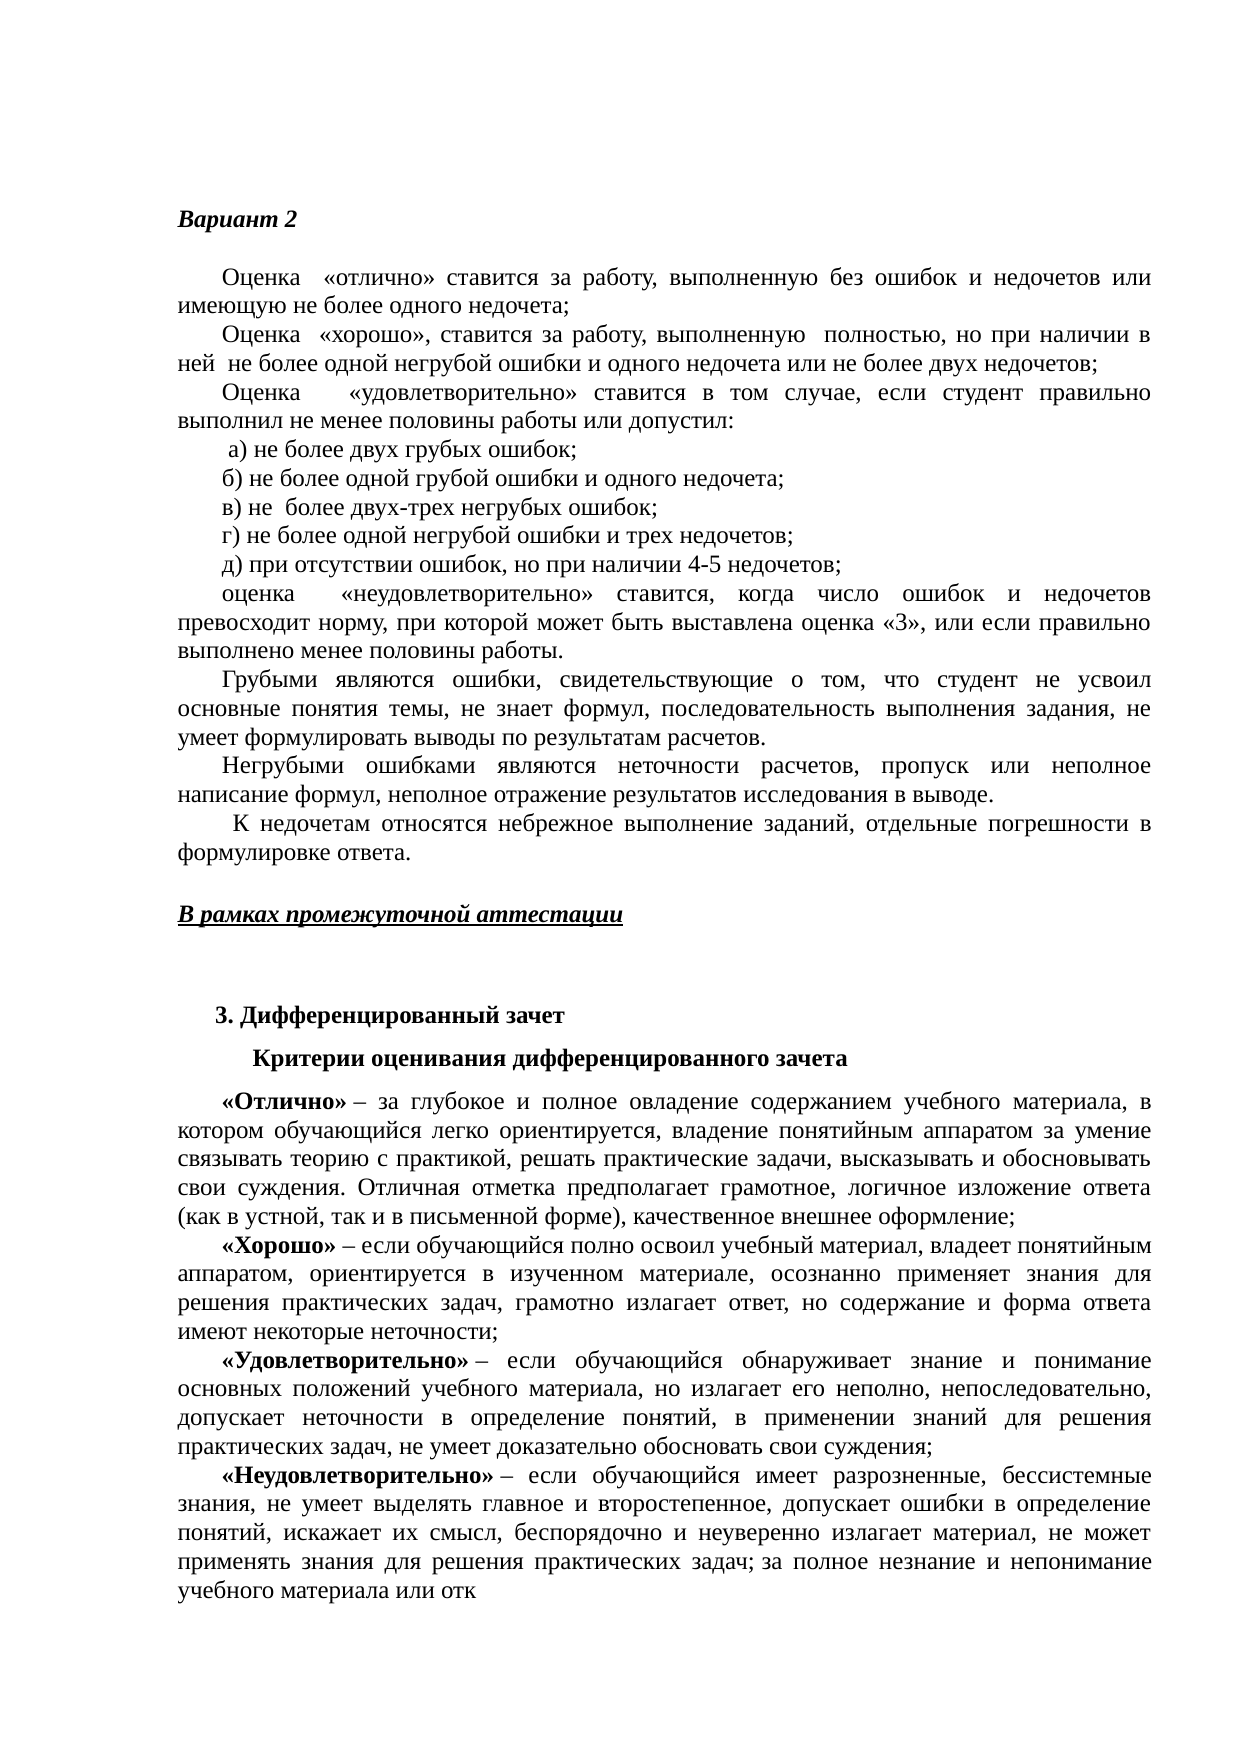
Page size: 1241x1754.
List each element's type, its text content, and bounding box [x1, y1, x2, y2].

text а) не более двух грубых ошибок; [177, 434, 1152, 463]
text «Хорошо» – если обучающийся полно освоил учебный материал, владеет понятийным аппаратом, ориентируется в изученном материале, осознанно применяет знания для решения практических задач, грамотно излагает ответ, но содержание и форма ответа имеют некоторые неточности; [177, 1230, 1152, 1345]
text Критерии оценивания дифференцированного зачета [177, 1043, 1152, 1072]
text К недочетам относятся небрежное выполнение заданий, отдельные погрешности в формулировке ответа. [177, 808, 1152, 866]
text г) не более одной негрубой ошибки и трех недочетов; [177, 521, 1152, 549]
text «Удовлетворительно» – если обучающийся обнаруживает знание и понимание основных положений учебного материала, но излагает его неполно, непоследовательно, допускает неточности в определение понятий, в применении знаний для решения практических задач, не умеет доказательно обосновать свои суждения; [177, 1345, 1152, 1460]
text «Неудовлетворительно» – если обучающийся имеет разрозненные, бессистемные знания, не умеет выделять главное и второстепенное, допускает ошибки в определение понятий, искажает их смысл, беспорядочно и неуверенно излагает материал, не может применять знания для решения практических задач; за полное незнание и непонимание учебного материала или отк [177, 1460, 1152, 1603]
text Негрубыми ошибками являются неточности расчетов, пропуск или неполное написание формул, неполное отражение результатов исследования в выводе. [177, 751, 1152, 808]
text Вариант 2 [177, 204, 1152, 233]
text 3. Дифференцированный зачет [215, 1000, 1152, 1028]
text «Отлично» – за глубокое и полное овладение содержанием учебного материала, в котором обучающийся легко ориентируется, владение понятийным аппаратом за умение связывать теорию с практикой, решать практические задачи, высказывать и обосновывать свои суждения. Отличная отметка предполагает грамотное, логичное изложение ответа (как в устной, так и в письменной форме), качественное внешнее оформление; [177, 1086, 1152, 1230]
text б) не более одной грубой ошибки и одного недочета; [177, 463, 1152, 492]
text Оценка «хорошо», ставится за работу, выполненную полностью, но при наличии в ней не более одной негрубой ошибки и одного недочета или не более двух недочетов; [177, 319, 1152, 377]
text оценка «неудовлетворительно» ставится, когда число ошибок и недочетов превосходит норму, при которой может быть выставлена оценка «3», или если правильно выполнено менее половины работы. [177, 578, 1152, 664]
text Грубыми являются ошибки, свидетельствующие о том, что студент не усвоил основные понятия темы, не знает формул, последовательность выполнения задания, не умеет формулировать выводы по результатам расчетов. [177, 664, 1152, 751]
text Оценка «отлично» ставится за работу, выполненную без ошибок и недочетов или имеющую не более одного недочета; [177, 262, 1152, 319]
text в) не более двух-трех негрубых ошибок; [177, 492, 1152, 521]
text д) при отсутствии ошибок, но при наличии 4-5 недочетов; [177, 549, 1152, 578]
text В рамках промежуточной аттестации [177, 899, 1152, 928]
text Оценка «удовлетворительно» ставится в том случае, если студент правильно выполнил не менее половины работы или допустил: [177, 377, 1152, 434]
